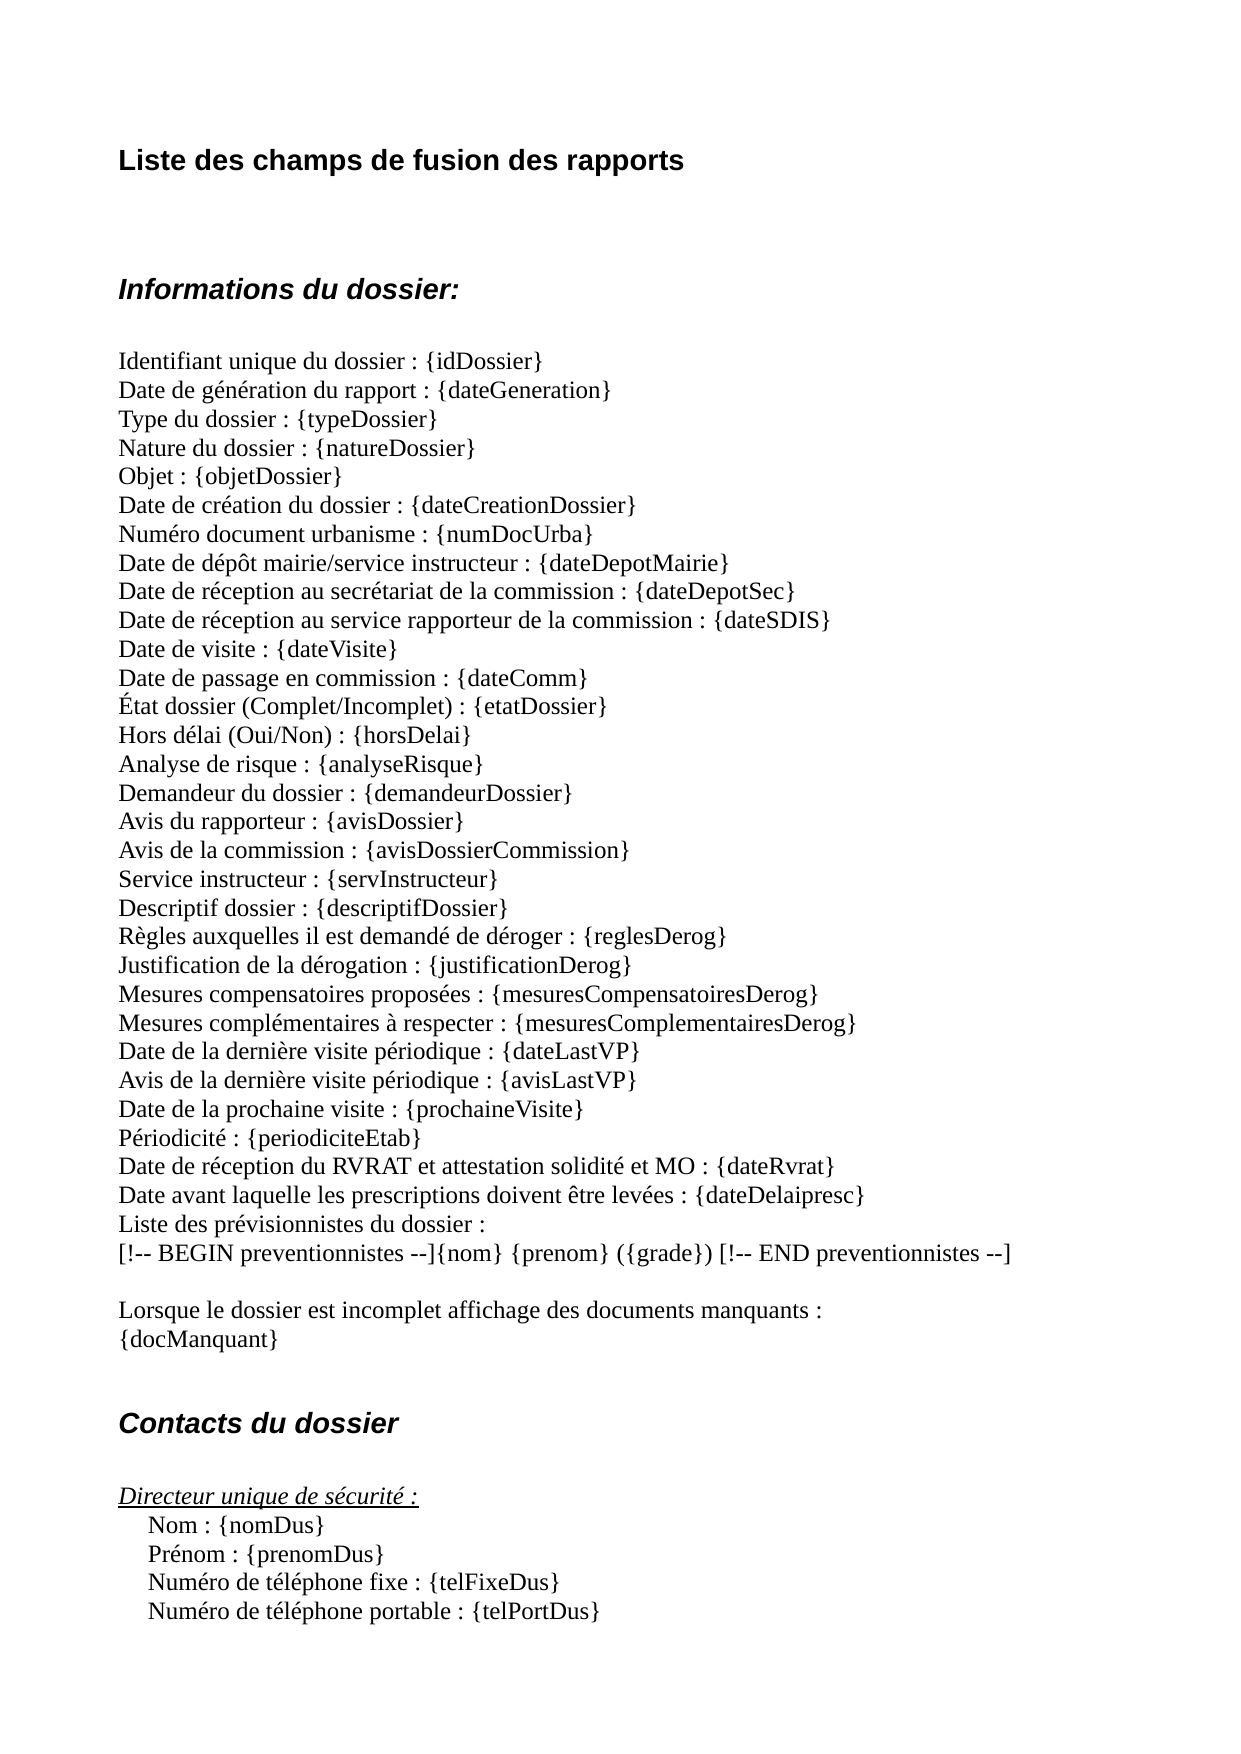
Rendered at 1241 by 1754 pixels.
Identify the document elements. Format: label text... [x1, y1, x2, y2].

text Nature du dossier : {natureDossier} [118, 433, 1122, 461]
text Mesures complémentaires à respecter : {mesuresComplementairesDerog} [118, 1008, 1122, 1036]
text Analyse de risque : {analyseRisque} [118, 749, 1122, 778]
text État dossier (Complet/Incomplet) : {etatDossier} [118, 691, 1122, 720]
text Demandeur du dossier : {demandeurDossier} [118, 778, 1122, 806]
text Date de dépôt mairie/service instructeur : {dateDepotMairie} [118, 548, 1122, 576]
text {docManquant} [118, 1324, 1122, 1353]
text Numéro de téléphone fixe : {telFixeDus} [118, 1567, 1122, 1596]
text Objet : {objetDossier} [118, 461, 1122, 490]
text Lorsque le dossier est incomplet affichage des documents manquants : [118, 1295, 1122, 1324]
text Date de passage en commission : {dateComm} [118, 663, 1122, 691]
text Date de réception au secrétariat de la commission : {dateDepotSec} [118, 576, 1122, 605]
text Règles auxquelles il est demandé de déroger : {reglesDerog} [118, 921, 1122, 950]
subtitle Informations du dossier: [118, 272, 1122, 305]
text Directeur unique de sécurité : [118, 1481, 1122, 1510]
text Service instructeur : {servInstructeur} [118, 864, 1122, 893]
text Numéro de téléphone portable : {telPortDus} [118, 1596, 1122, 1625]
text Justification de la dérogation : {justificationDerog} [118, 950, 1122, 979]
text Date de génération du rapport : {dateGeneration} [118, 375, 1122, 404]
text Date de réception du RVRAT et attestation solidité et MO : {dateRvrat} [118, 1151, 1122, 1180]
text Avis de la dernière visite périodique : {avisLastVP} [118, 1065, 1122, 1094]
text Date de la dernière visite périodique : {dateLastVP} [118, 1036, 1122, 1065]
text Liste des prévisionnistes du dossier : [118, 1209, 1122, 1238]
text Nom : {nomDus} [118, 1510, 1122, 1539]
text Identifiant unique du dossier : {idDossier} [118, 346, 1122, 375]
text Date de réception au service rapporteur de la commission : {dateSDIS} [118, 605, 1122, 634]
text Mesures compensatoires proposées : {mesuresCompensatoiresDerog} [118, 979, 1122, 1008]
text Hors délai (Oui/Non) : {horsDelai} [118, 720, 1122, 749]
text Date de visite : {dateVisite} [118, 634, 1122, 663]
subtitle Contacts du dossier [118, 1406, 1122, 1440]
text Avis de la commission : {avisDossierCommission} [118, 835, 1122, 864]
text Date de la prochaine visite : {prochaineVisite} [118, 1094, 1122, 1123]
text Descriptif dossier : {descriptifDossier} [118, 893, 1122, 921]
text Avis du rapporteur : {avisDossier} [118, 806, 1122, 835]
text Date avant laquelle les prescriptions doivent être levées : {dateDelaipresc} [118, 1180, 1122, 1209]
text Prénom : {prenomDus} [118, 1539, 1122, 1567]
text Numéro document urbanisme : {numDocUrba} [118, 519, 1122, 548]
text Date de création du dossier : {dateCreationDossier} [118, 490, 1122, 519]
subtitle Liste des champs de fusion des rapports [118, 143, 1122, 177]
text [!-- BEGIN preventionnistes --]{nom} {prenom} ({grade}) [!-- END preventionnistes --] [118, 1238, 1122, 1266]
text Type du dossier : {typeDossier} [118, 404, 1122, 433]
text Périodicité : {periodiciteEtab} [118, 1123, 1122, 1151]
